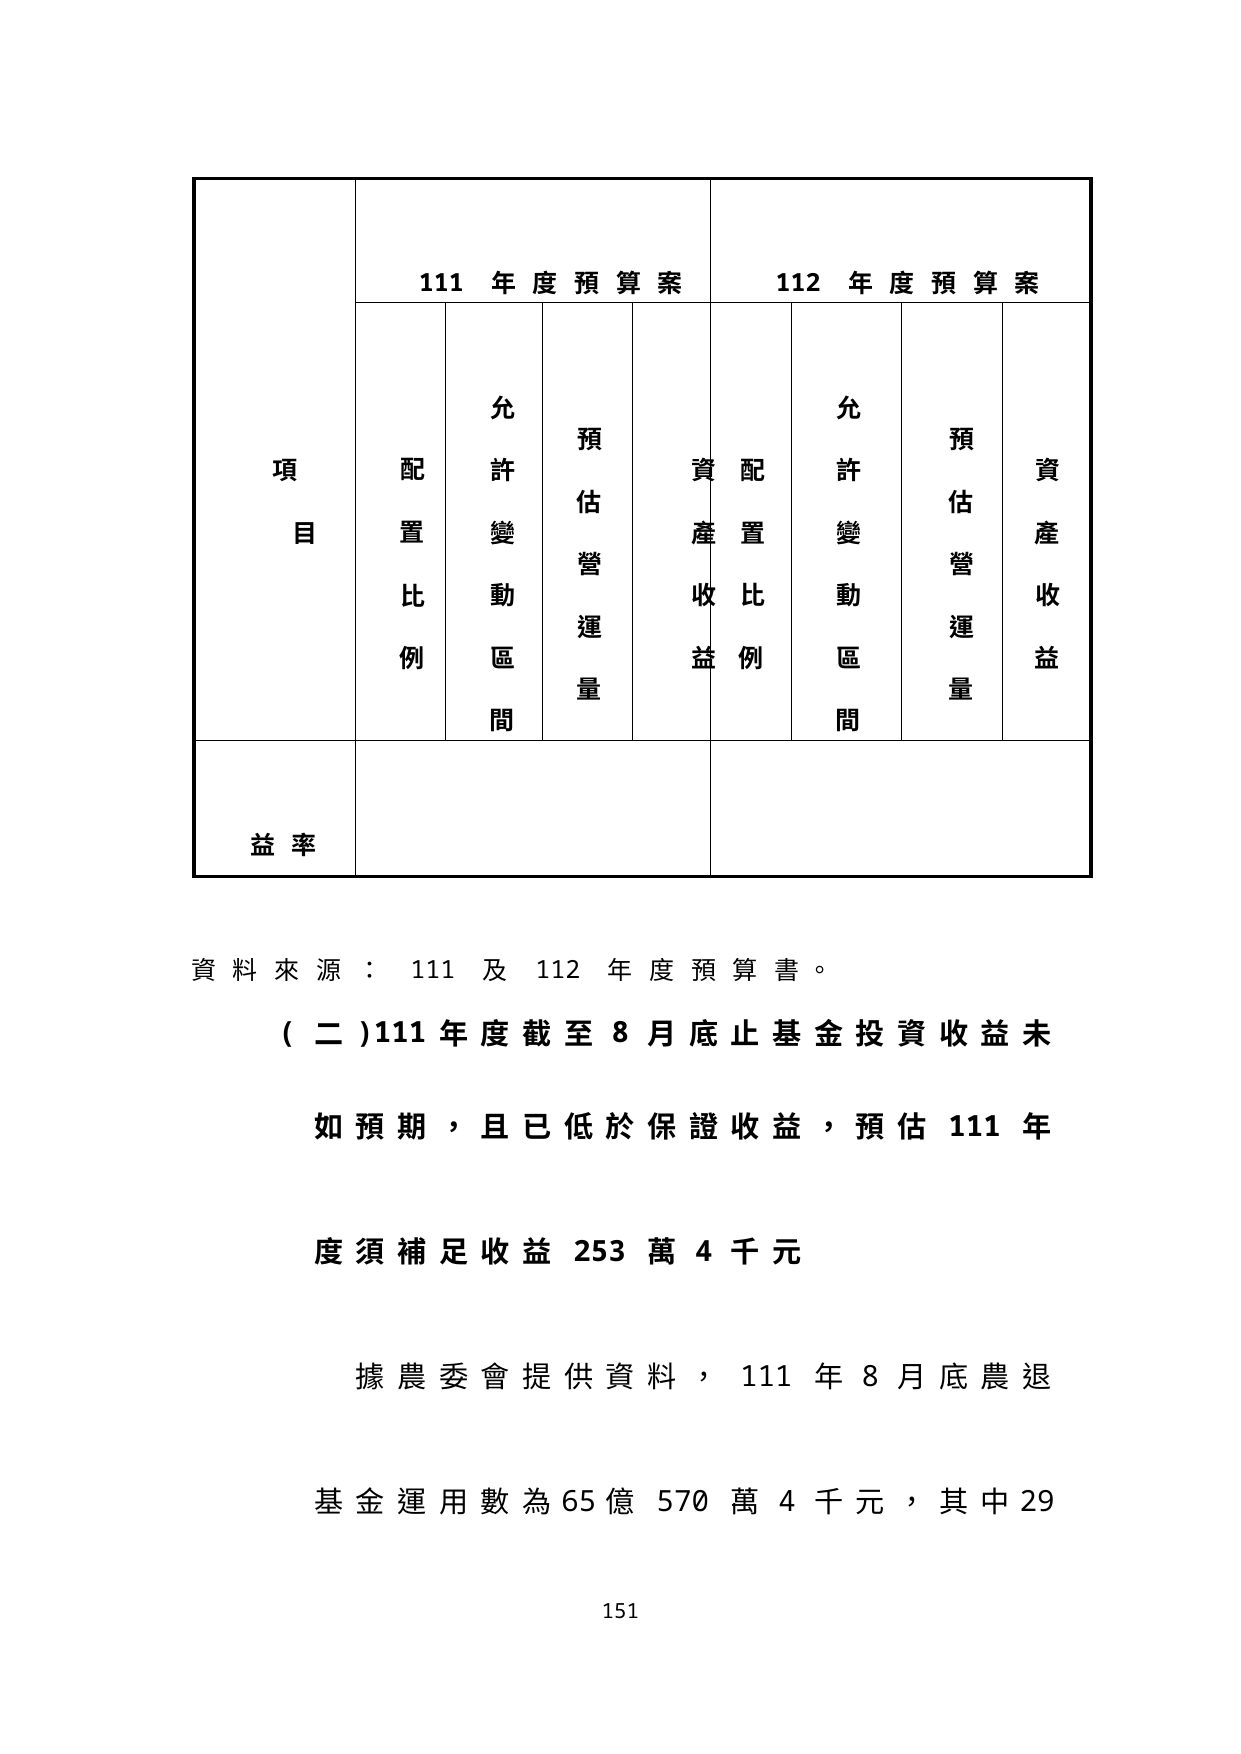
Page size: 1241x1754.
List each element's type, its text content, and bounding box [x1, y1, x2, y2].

table_cell 配置比例 [711, 303, 791, 740]
table_header 112年度預算案 [711, 180, 1089, 302]
table_cell 益率 [196, 741, 355, 875]
table_cell 資產 收益 [1003, 303, 1089, 740]
text 資料來源：111及112年度預算書。 [183, 927, 1058, 990]
table_cell [356, 741, 710, 875]
table_cell 允許變動區間 [792, 303, 901, 740]
text 據農委會提供資料，111年8月底農退基金運用數為65億570萬4千元，其中29 [271, 1302, 1058, 1552]
table_cell [711, 741, 1089, 875]
text (二)111年度截至8月底止基金投資收益未如預期，且已低於保證收益，預估111年度須補足收益253萬4千元 [242, 990, 1058, 1302]
table_cell 允許變動區間 [446, 303, 542, 740]
table_header 項 目 [196, 180, 355, 740]
table_cell 配置 比例 [356, 303, 445, 740]
table_header 111年度預算案 [356, 180, 710, 302]
table_cell 預估 營運量 [543, 303, 632, 740]
table_cell 預估 營運量 [902, 303, 1002, 740]
table_cell 資產 收益 [633, 303, 710, 740]
